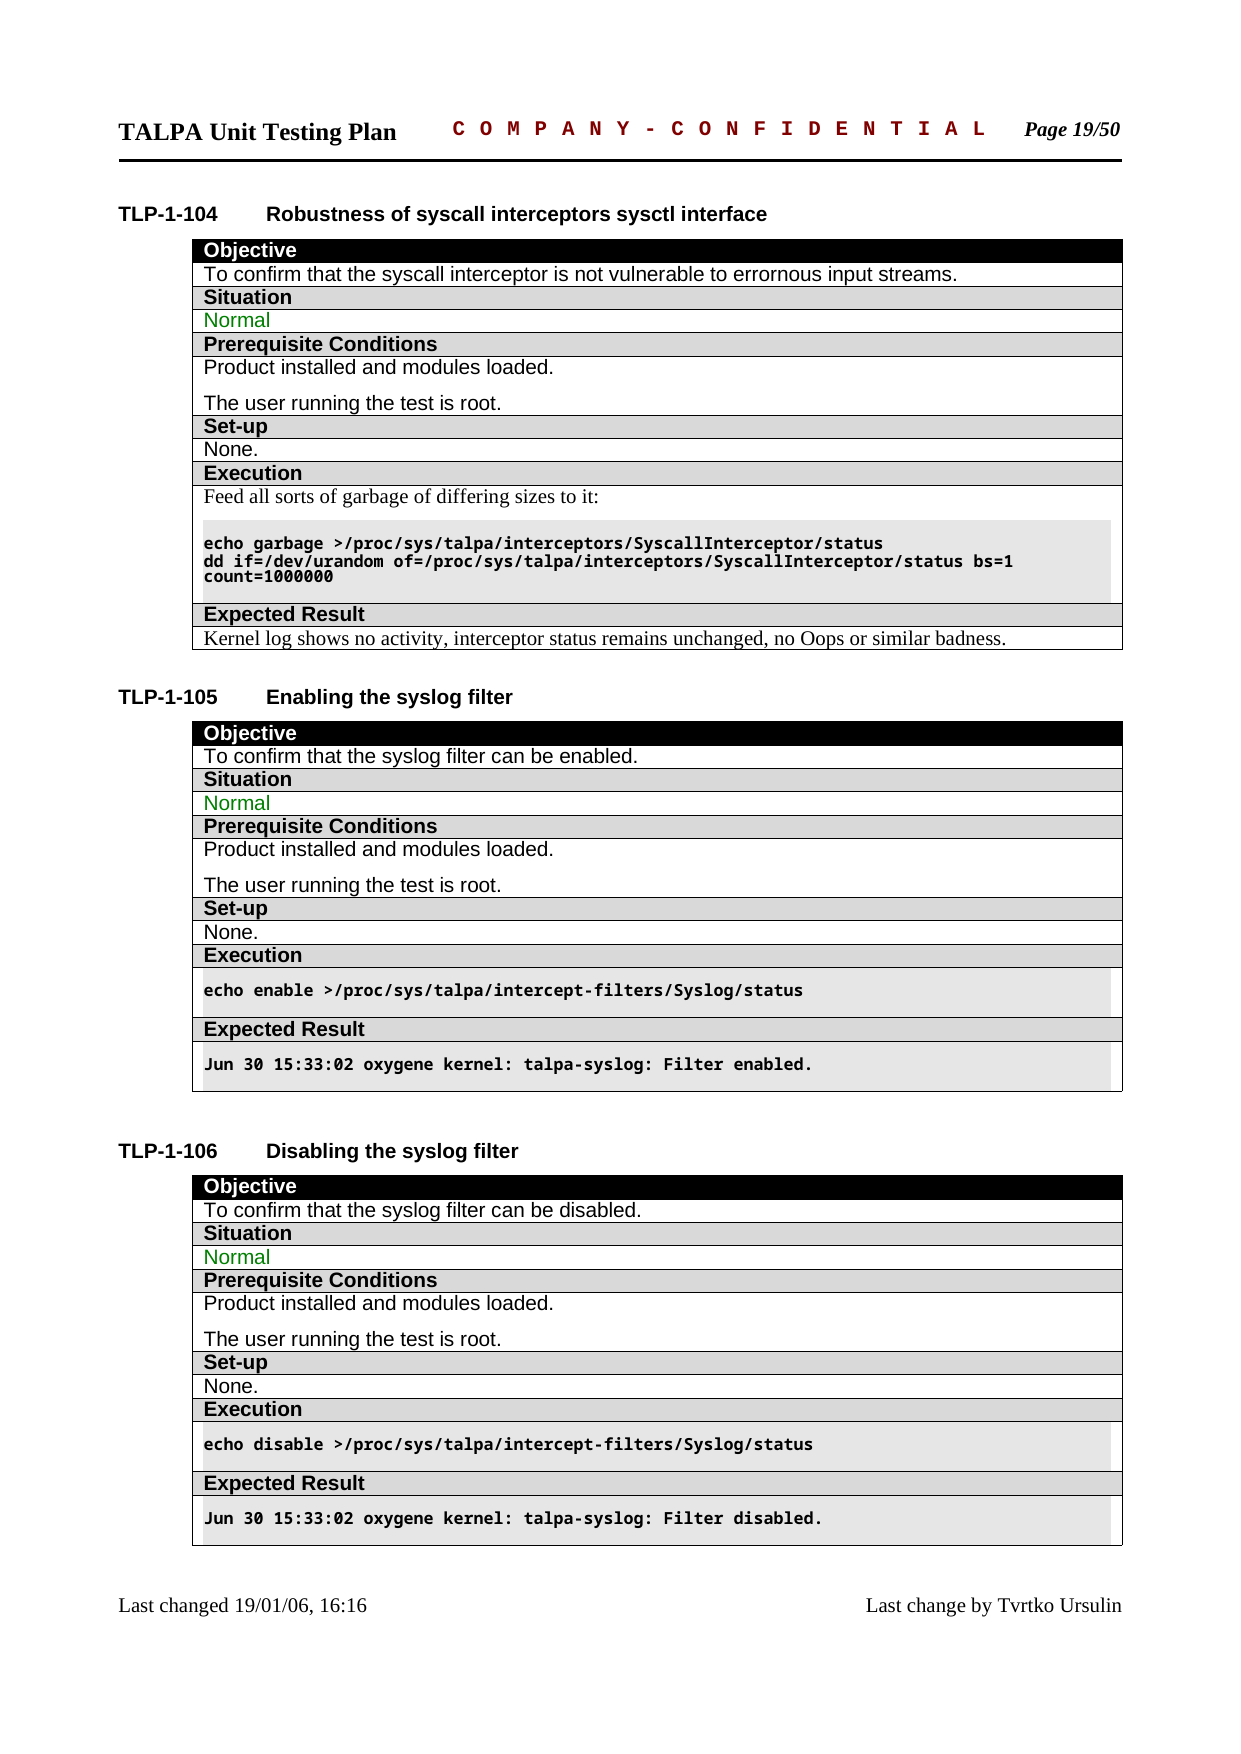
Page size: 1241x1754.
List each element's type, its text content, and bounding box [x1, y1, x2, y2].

table_cell Prerequisite Conditions [193, 333, 1122, 356]
table_cell Prerequisite Conditions [193, 816, 1122, 838]
table_cell None. [193, 439, 1122, 461]
table_header Objective [193, 722, 1122, 745]
table_cell Situation [193, 287, 1122, 309]
table_cell Product installed and modules loaded. The user running the test is root. [193, 1293, 1122, 1351]
table_header Objective [193, 240, 1122, 262]
table_cell Normal [193, 310, 1122, 332]
table_cell Expected Result [193, 1472, 1122, 1495]
table_cell Normal [193, 792, 1122, 815]
table_cell Set-up [193, 1352, 1122, 1374]
table_cell Feed all sorts of garbage of differing sizes to it: echo garbage >/proc/sys/talpa/interceptors/SyscallInterceptor/status dd if=/dev/urandom of=/proc/sys/talpa/interceptors/SyscallInterceptor/status bs=1 count=1000000 [193, 486, 1122, 603]
table_cell Product installed and modules loaded. The user running the test is root. [193, 357, 1122, 415]
table_cell None. [193, 1375, 1122, 1398]
table_cell Execution [193, 1399, 1122, 1421]
table_cell To confirm that the syscall interceptor is not vulnerable to errornous input streams. [193, 263, 1122, 286]
table_cell Kernel log shows no activity, interceptor status remains unchanged, no Oops or similar badness. [193, 627, 1122, 649]
text TLP-1-105 Enabling the syslog filter [118, 685, 1122, 708]
text TLP-1-106 Disabling the syslog filter [118, 1139, 1122, 1162]
table_cell Product installed and modules loaded. The user running the test is root. [193, 839, 1122, 897]
table_cell To confirm that the syslog filter can be disabled. [193, 1200, 1122, 1222]
table_cell To confirm that the syslog filter can be enabled. [193, 746, 1122, 768]
table_cell Normal [193, 1246, 1122, 1269]
text TLP-1-104 Robustness of syscall interceptors sysctl interface [118, 203, 1122, 226]
table_cell Expected Result [193, 604, 1122, 626]
table_cell Situation [193, 1223, 1122, 1245]
table_cell Expected Result [193, 1018, 1122, 1041]
table_cell Execution [193, 462, 1122, 485]
table_cell Situation [193, 769, 1122, 791]
table_cell Set-up [193, 416, 1122, 438]
table_cell None. [193, 921, 1122, 944]
table_cell Prerequisite Conditions [193, 1270, 1122, 1292]
table_cell Execution [193, 945, 1122, 967]
table_cell Set-up [193, 898, 1122, 920]
table_header Objective [193, 1176, 1122, 1199]
